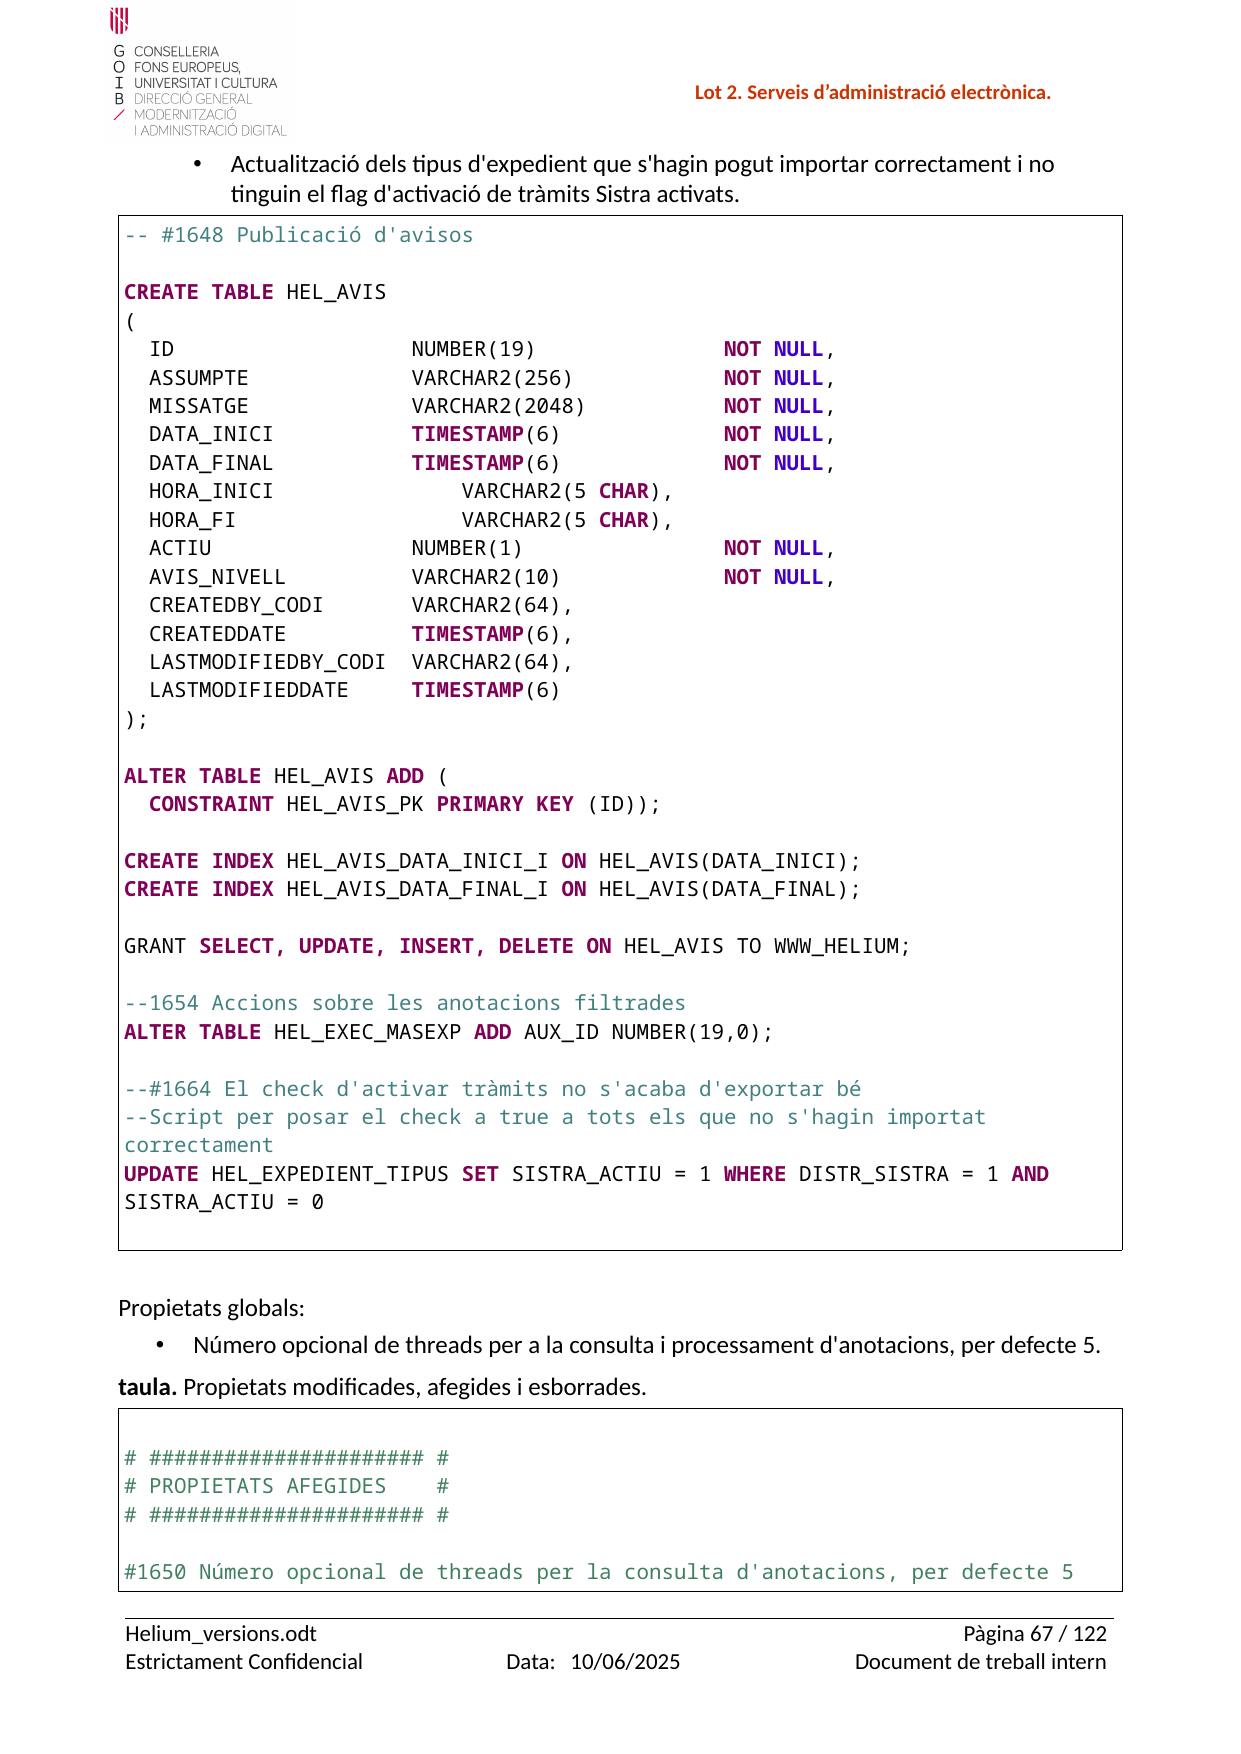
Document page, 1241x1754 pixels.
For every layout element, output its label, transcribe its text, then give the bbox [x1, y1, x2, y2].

text taula. Propietats modificades, afegides i esborrades. [118, 1371, 1122, 1402]
table_header # ###################### # # PROPIETATS AFEGIDES # # ###################### # #1650 Número opcional de threads per la consulta d'anotacions, per defecte 5 [119, 1409, 1122, 1591]
list Número opcional de threads per a la consulta i processament d'anotacions, per defecte 5. [156, 1329, 1122, 1359]
list Actualització dels tipus d'expedient que s'hagin pogut importar correctament i no tinguin el flag d'activació de tràmits Sistra activats. [193, 148, 1122, 209]
table_header -- #1648 Publicació d'avisos CREATE TABLE HEL_AVIS ( ID NUMBER(19) NOT NULL, ASSUMPTE VARCHAR2(256) NOT NULL, MISSATGE VARCHAR2(2048) NOT NULL, DATA_INICI TIMESTAMP(6) NOT NULL, DATA_FINAL TIMESTAMP(6) NOT NULL, HORA_INICI VARCHAR2(5 CHAR), HORA_FI VARCHAR2(5 CHAR), ACTIU NUMBER(1) NOT NULL, AVIS_NIVELL VARCHAR2(10) NOT NULL, CREATEDBY_CODI VARCHAR2(64), CREATEDDATE TIMESTAMP(6), LASTMODIFIEDBY_CODI VARCHAR2(64), LASTMODIFIEDDATE TIMESTAMP(6) ); ALTER TABLE HEL_AVIS ADD ( CONSTRAINT HEL_AVIS_PK PRIMARY KEY (ID)); CREATE INDEX HEL_AVIS_DATA_INICI_I ON HEL_AVIS(DATA_INICI); CREATE INDEX HEL_AVIS_DATA_FINAL_I ON HEL_AVIS(DATA_FINAL); GRANT SELECT, UPDATE, INSERT, DELETE ON HEL_AVIS TO WWW_HELIUM; --1654 Accions sobre les anotacions filtrades ALTER TABLE HEL_EXEC_MASEXP ADD AUX_ID NUMBER(19,0); --#1664 El check d'activar tràmits no s'acaba d'exportar bé --Script per posar el check a true a tots els que no s'hagin importat correctament UPDATE HEL_EXPEDIENT_TIPUS SET SISTRA_ACTIU = 1 WHERE DISTR_SISTRA = 1 AND SISTRA_ACTIU = 0 [119, 216, 1122, 1250]
picture [100, 0, 297, 144]
text Propietats globals: [118, 1292, 1122, 1323]
